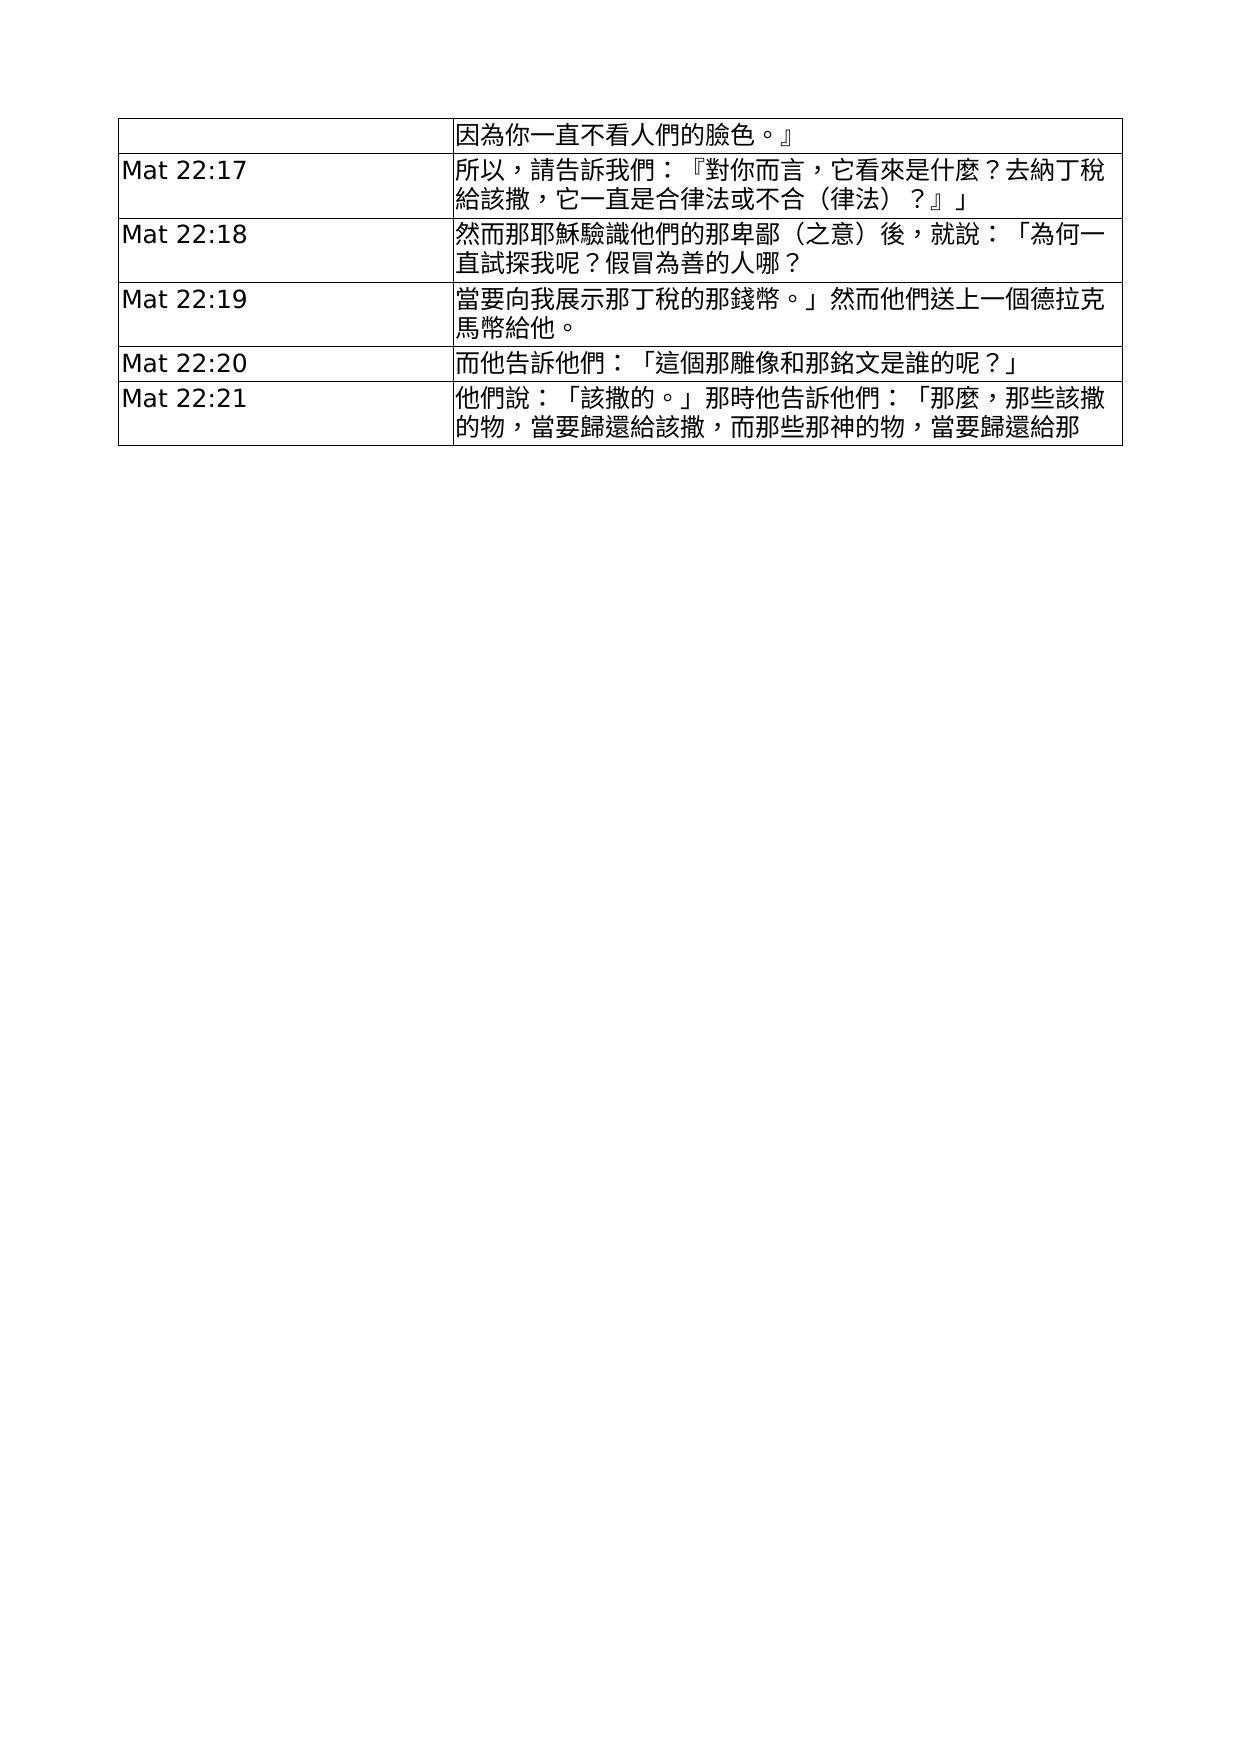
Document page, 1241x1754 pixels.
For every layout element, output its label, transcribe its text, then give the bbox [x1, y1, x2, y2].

table_cell 然而那耶穌驗識他們的那卑鄙（之意）後，就說：「為何一直試探我呢？假冒為善的人哪？ [454, 219, 1122, 282]
table_cell Mat 22:17 [119, 154, 453, 217]
table_cell Mat 22:21 [119, 382, 453, 445]
table_cell 他們說：「該撒的。」那時他告訴他們：「那麼，那些該撒的物，當要歸還給該撒，而那些那神的物，當要歸還給那 [454, 382, 1122, 445]
table_cell [119, 119, 453, 153]
table_cell Mat 22:20 [119, 347, 453, 381]
table_cell 當要向我展示那丁稅的那錢幣。」然而他們送上一個德拉克馬幣給他。 [454, 283, 1122, 346]
table_cell Mat 22:18 [119, 219, 453, 282]
table_cell 所以，請告訴我們：『對你而言，它看來是什麼？去納丁稅給該撒，它一直是合律法或不合（律法）？』」 [454, 154, 1122, 217]
table_cell 而他告訴他們：「這個那雕像和那銘文是誰的呢？」 [454, 347, 1122, 381]
table_cell Mat 22:19 [119, 283, 453, 346]
table_cell 因為你一直不看人們的臉色。』 [454, 119, 1122, 153]
